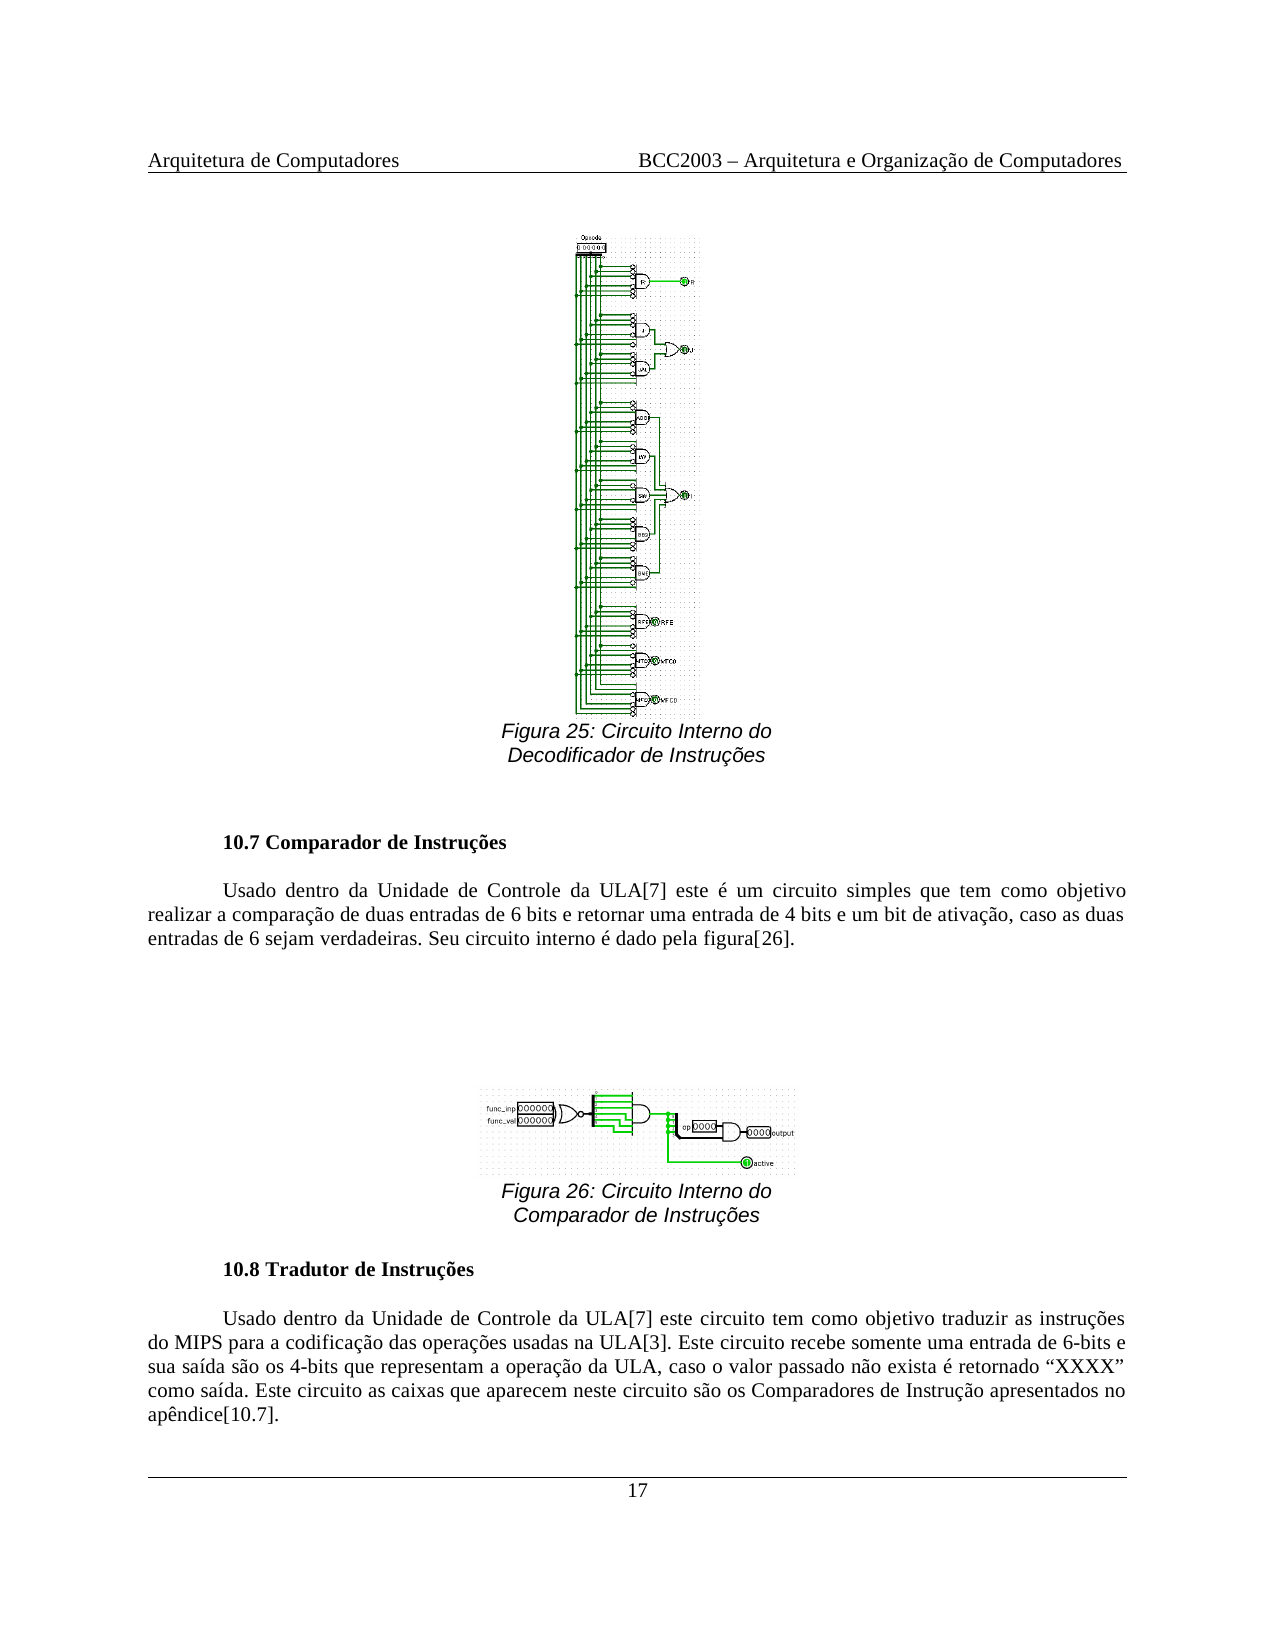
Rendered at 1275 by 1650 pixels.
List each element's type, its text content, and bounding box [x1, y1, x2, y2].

picture [572, 233, 703, 719]
text Usado dentro da Unidade de Controle da ULA[7] este circuito tem como objetivo traduzir as instruções do MIPS para a codificação das operações usadas na ULA[3]. Este circuito recebe somente uma entrada de 6-bits e sua saída são os 4-bits que representam a operação da ULA, caso o valor passado não exista é retornado “XXXX” como saída. Este circuito as caixas que aparecem neste circuito são os Comparadores de Instrução apresentados no apêndice[10.7]. [148, 1305, 1127, 1426]
picture [475, 1085, 800, 1179]
text Figura 26: Circuito Interno do Comparador de Instruções [475, 1179, 800, 1227]
text 10.7 Comparador de Instruções [148, 830, 1127, 854]
text 10.8 Tradutor de Instruções [148, 1257, 1127, 1281]
text Usado dentro da Unidade de Controle da ULA[7] este é um circuito simples que tem como objetivo realizar a comparação de duas entradas de 6 bits e retornar uma entrada de 4 bits e um bit de ativação, caso as duas entradas de 6 sejam verdadeiras. Seu circuito interno é dado pela figura[26]. [148, 878, 1127, 950]
text Figura 25: Circuito Interno do Decodificador de Instruções [475, 719, 800, 767]
